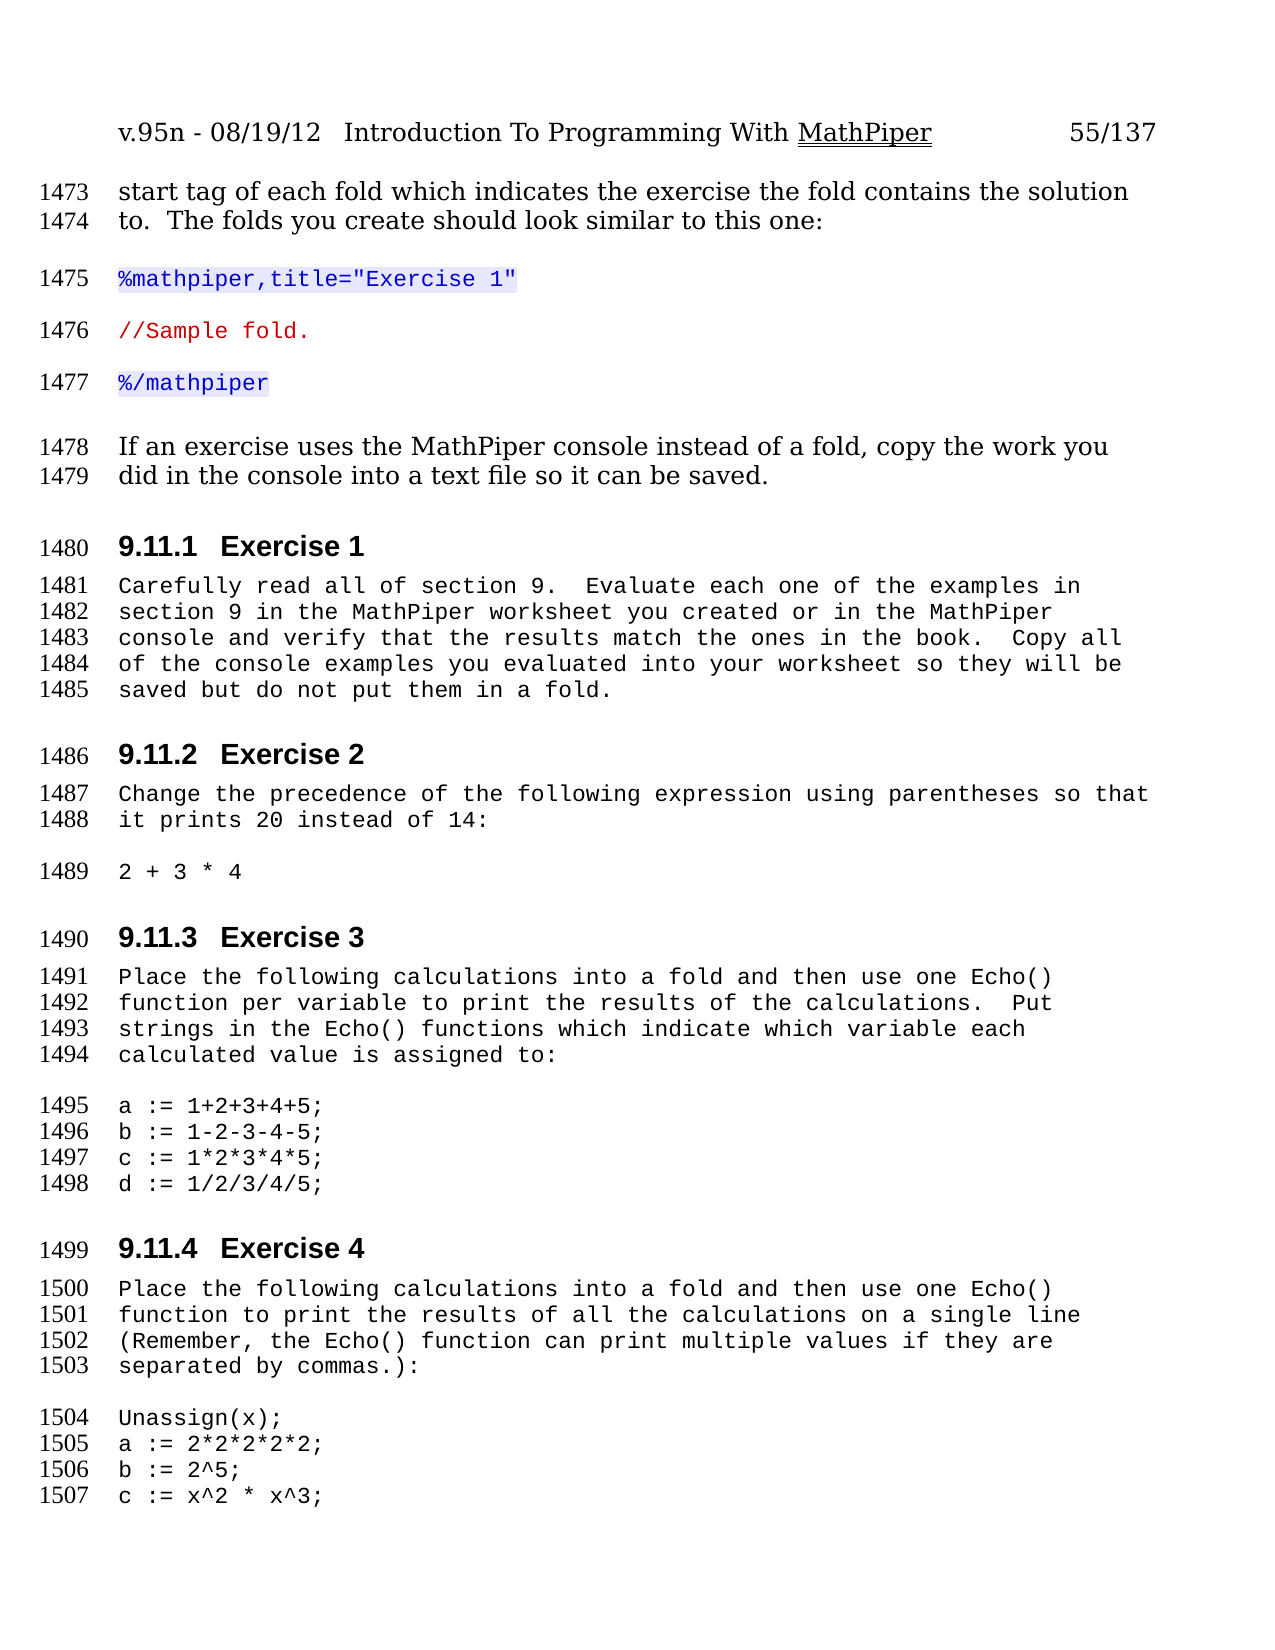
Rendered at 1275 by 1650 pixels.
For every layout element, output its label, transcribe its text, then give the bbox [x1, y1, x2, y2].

text Place the following calculations into a fold and then use one Echo() function per variable to print the results of the calculations. Put strings in the Echo() functions which indicate which variable each calculated value is assigned to: [118, 965, 1157, 1069]
text Place the following calculations into a fold and then use one Echo() function to print the results of all the calculations on a single line (Remember, the Echo() function can print multiple values if they are separated by commas.): [118, 1277, 1157, 1381]
text //Sample fold. [118, 319, 1157, 345]
text Carefully read all of section 9. Evaluate each one of the examples in section 9 in the MathPiper worksheet you created or in the MathPiper console and verify that the results match the ones in the book. Copy all of the console examples you evaluated into your worksheet so they will be saved but do not put them in a fold. [118, 574, 1157, 704]
text c := x^2 * x^3; [118, 1484, 1157, 1511]
subtitle Exercise 1 [118, 529, 1157, 563]
text a := 2*2*2*2*2; [118, 1433, 1157, 1459]
text If an exercise uses the MathPiper console instead of a fold, copy the work you did in the console into a text file so it can be saved. [118, 432, 1157, 490]
subtitle Exercise 3 [118, 919, 1157, 953]
text c := 1*2*3*4*5; [118, 1147, 1157, 1173]
text Change the precedence of the following expression using parentheses so that it prints 20 instead of 14: [118, 783, 1157, 835]
subtitle Exercise 2 [118, 737, 1157, 771]
text b := 1-2-3-4-5; [118, 1121, 1157, 1147]
text Unassign(x); [118, 1407, 1157, 1433]
text a := 1+2+3+4+5; [118, 1095, 1157, 1121]
text %/mathpiper [118, 371, 1157, 397]
text 2 + 3 * 4 [118, 861, 1157, 887]
text b := 2^5; [118, 1459, 1157, 1484]
text start tag of each fold which indicates the exercise the fold contains the solution to. The folds you create should look similar to this one: [118, 177, 1157, 235]
text %mathpiper,title="Exercise 1" [118, 267, 1157, 293]
text d := 1/2/3/4/5; [118, 1173, 1157, 1198]
subtitle Exercise 4 [118, 1232, 1157, 1265]
